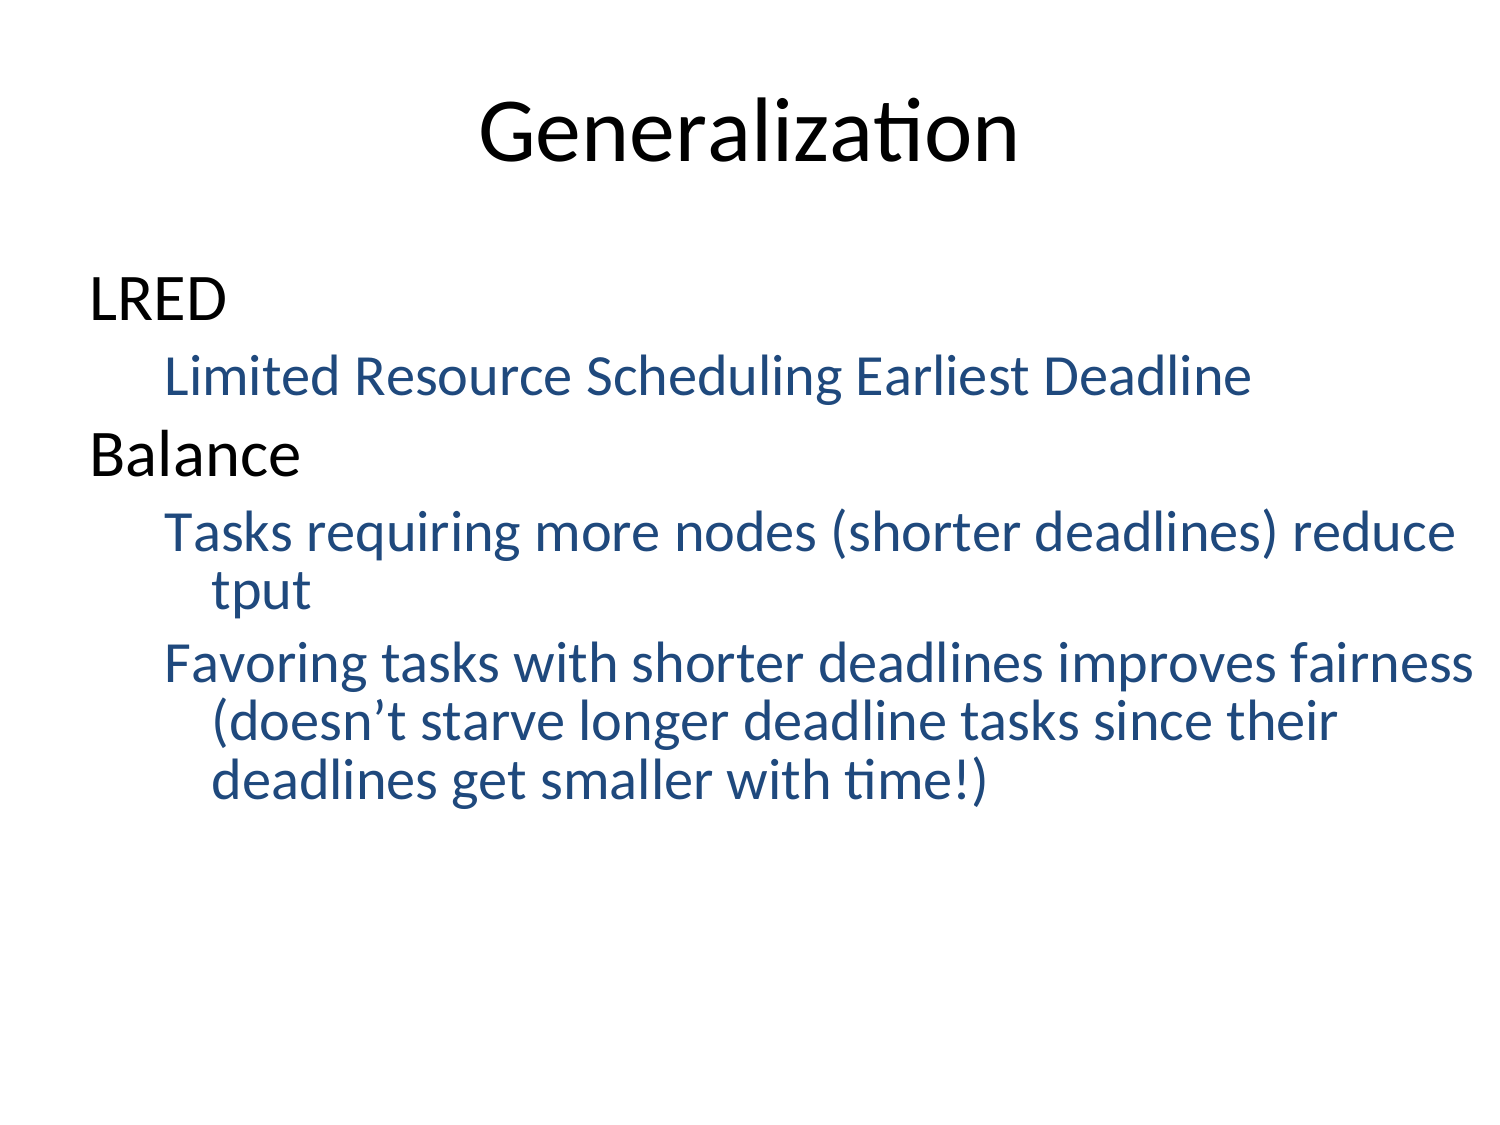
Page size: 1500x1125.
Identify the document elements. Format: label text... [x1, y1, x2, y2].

list LRED Limited Resource Scheduling Earliest Deadline Balance Tasks requiring more nodes (shorter deadlines) reduce tput Favoring tasks with shorter deadlines improves fairness (doesn’t starve longer deadline tasks since their deadlines get smaller with time!) [75, 262, 1500, 1088]
title Generalization [75, 45, 1426, 233]
